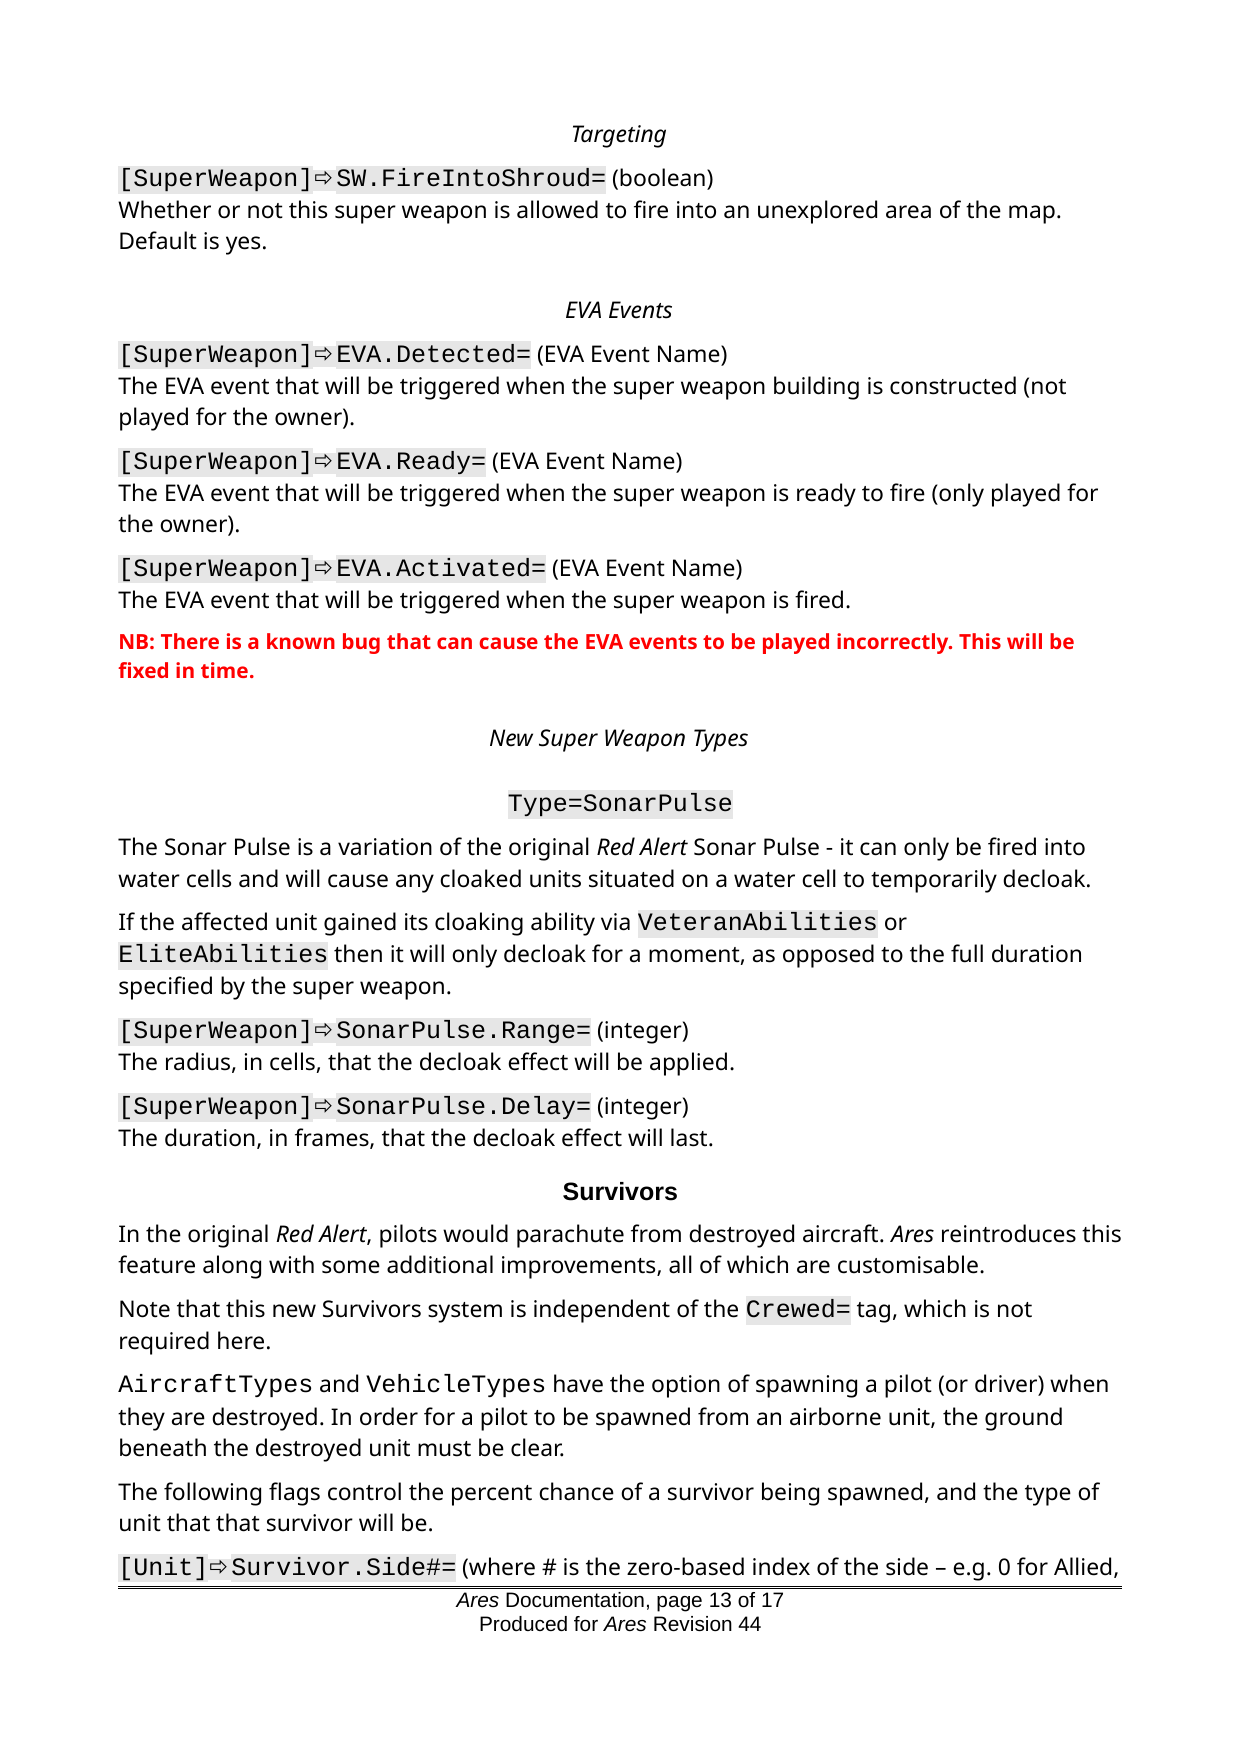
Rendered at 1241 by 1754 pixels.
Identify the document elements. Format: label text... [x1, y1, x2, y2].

text NB: There is a known bug that can cause the EVA events to be played incorrectly. This will be fixed in time. [118, 627, 1122, 684]
text [SuperWeapon]SonarPulse.Range= (integer) The radius, in cells, that the decloak effect will be applied. [118, 1014, 1122, 1077]
text The following flags control the percent chance of a survivor being spawned, and the type of unit that that survivor will be. [118, 1475, 1122, 1538]
text If the affected unit gained its cloaking ability via VeteranAbilities or EliteAbilities then it will only decloak for a moment, as opposed to the full duration specified by the super weapon. [118, 906, 1122, 1001]
text [SuperWeapon]EVA.Activated= (EVA Event Name) The EVA event that will be triggered when the super weapon is fired. [118, 552, 1122, 615]
text Note that this new Survivors system is independent of the Crewed= tag, which is not required here. [118, 1293, 1122, 1356]
subtitle EVA Events [118, 294, 1122, 325]
text [SuperWeapon]SonarPulse.Delay= (integer) The duration, in frames, that the decloak effect will last. [118, 1090, 1122, 1153]
subtitle Survivors [118, 1177, 1122, 1206]
subtitle Targeting [118, 118, 1122, 149]
text The Sonar Pulse is a variation of the original Red Alert Sonar Pulse - it can only be fired into water cells and will cause any cloaked units situated on a water cell to temporarily decloak. [118, 831, 1122, 894]
text [SuperWeapon]EVA.Detected= (EVA Event Name) The EVA event that will be triggered when the super weapon building is constructed (not played for the owner). [118, 338, 1122, 432]
text AircraftTypes and VehicleTypes have the option of spawning a pilot (or driver) when they are destroyed. In order for a pilot to be spawned from an airborne unit, the ground beneath the destroyed unit must be clear. [118, 1368, 1122, 1463]
text [SuperWeapon]EVA.Ready= (EVA Event Name) The EVA event that will be triggered when the super weapon is ready to fire (only played for the owner). [118, 444, 1122, 539]
subtitle Type=SonarPulse [118, 790, 1122, 819]
text [Unit]Survivor.Side#= (where # is the zero-based index of the side – e.g. 0 for Allied, [118, 1550, 1122, 1582]
text In the original Red Alert, pilots would parachute from destroyed aircraft. Ares reintroduces this feature along with some additional improvements, all of which are customisable. [118, 1218, 1122, 1280]
text [SuperWeapon]SW.FireIntoShroud= (boolean) Whether or not this super weapon is allowed to fire into an unexplored area of the map. Default is yes. [118, 162, 1122, 256]
subtitle New Super Weapon Types [118, 722, 1122, 753]
